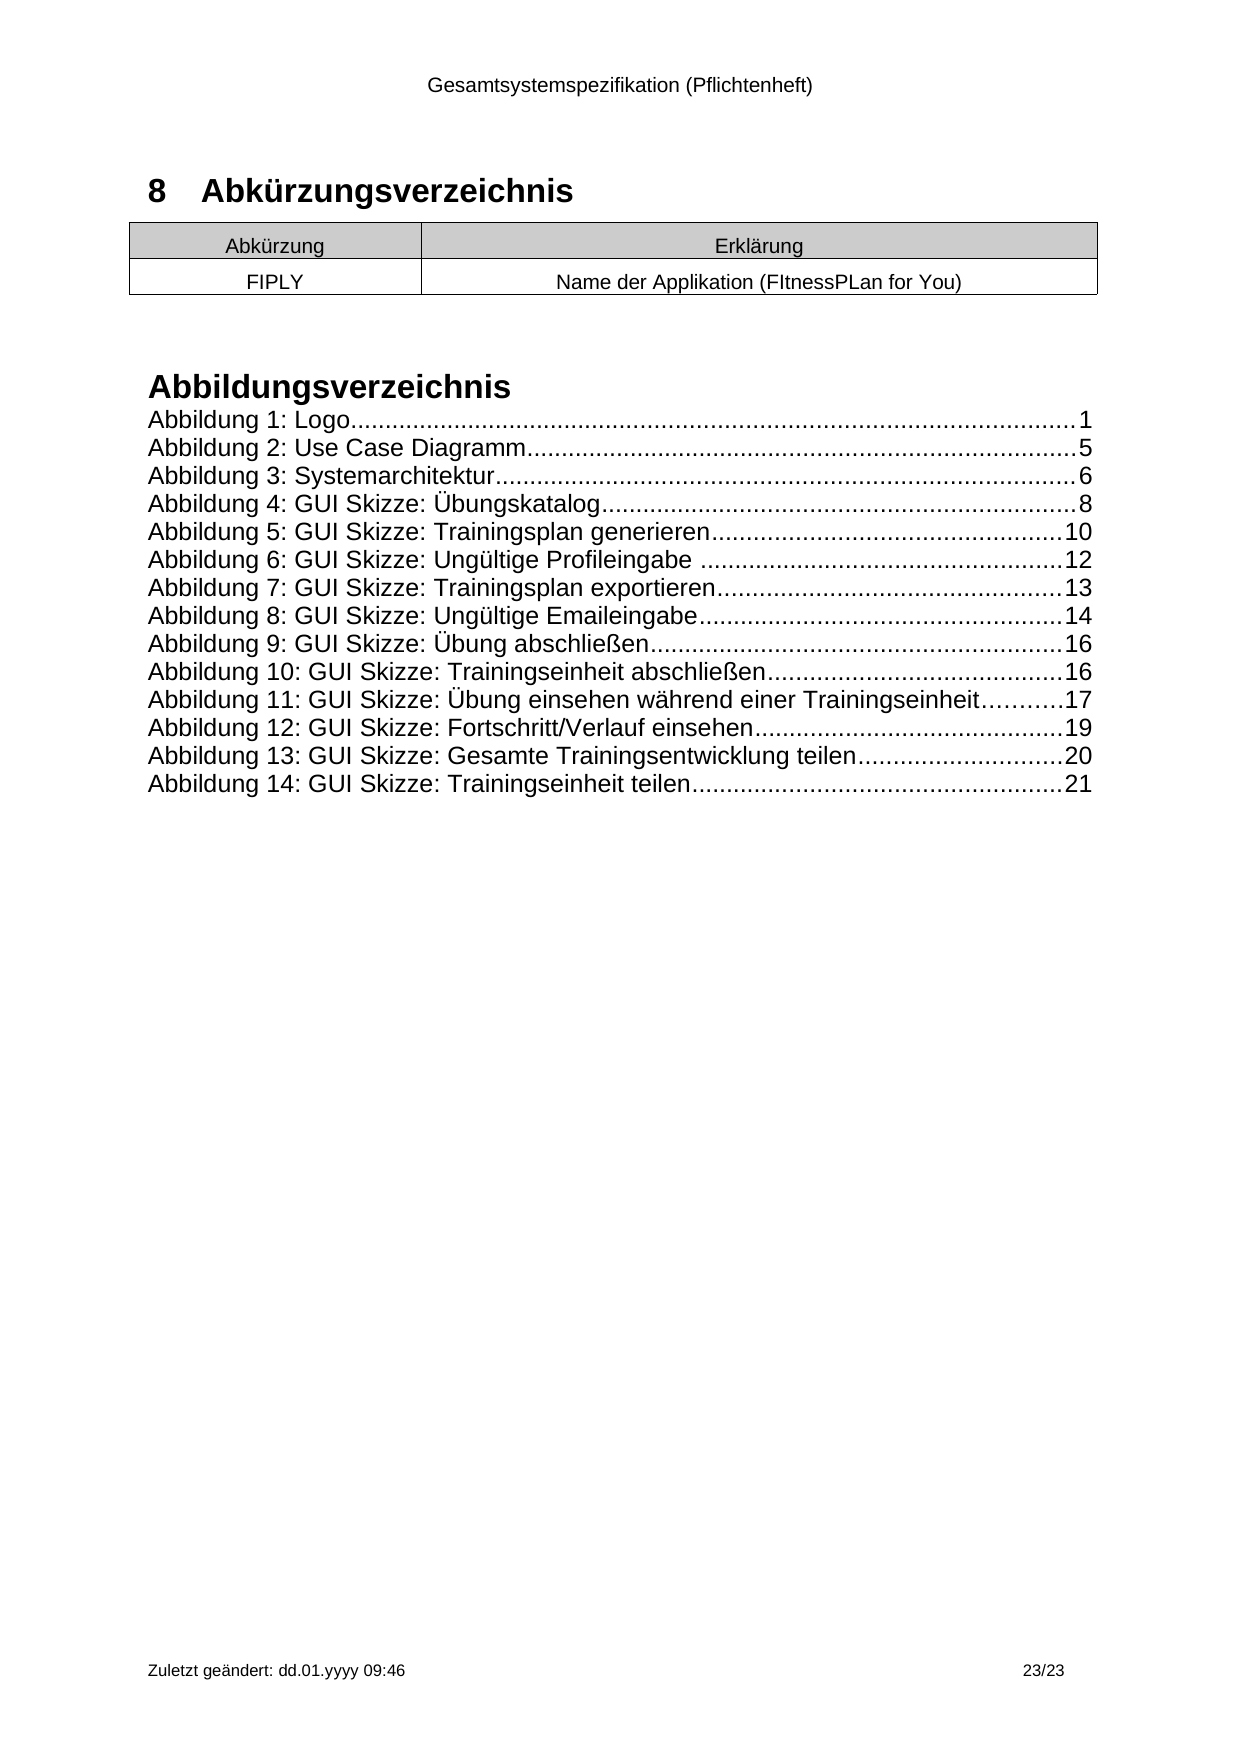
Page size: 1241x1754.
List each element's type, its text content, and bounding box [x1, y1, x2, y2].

text Abbildung 1: Logo 1 [148, 405, 1092, 433]
table_header Erklärung [422, 223, 1097, 258]
text Abbildung 9: GUI Skizze: Übung abschließen 16 [148, 629, 1092, 658]
table_header Abkürzung [130, 223, 421, 258]
subtitle Abbildungsverzeichnis [148, 368, 1092, 405]
table_cell Name der Applikation (FItnessPLan for You) [422, 259, 1097, 294]
subtitle Abkürzungsverzeichnis [148, 173, 1092, 210]
text Abbildung 13: GUI Skizze: Gesamte Trainingsentwicklung teilen 20 [148, 742, 1092, 770]
text Abbildung 7: GUI Skizze: Trainingsplan exportieren 13 [148, 573, 1092, 602]
text Abbildung 12: GUI Skizze: Fortschritt/Verlauf einsehen 19 [148, 714, 1092, 742]
text Abbildung 8: GUI Skizze: Ungültige Emaileingabe 14 [148, 602, 1092, 629]
text Abbildung 2: Use Case Diagramm 5 [148, 433, 1092, 461]
text Abbildung 5: GUI Skizze: Trainingsplan generieren 10 [148, 517, 1092, 546]
text Abbildung 11: GUI Skizze: Übung einsehen während einer Trainingseinheit 17 [148, 686, 1092, 714]
text Abbildung 6: GUI Skizze: Ungültige Profileingabe 12 [148, 546, 1092, 573]
text Abbildung 14: GUI Skizze: Trainingseinheit teilen 21 [148, 770, 1092, 798]
text Abbildung 4: GUI Skizze: Übungskatalog 8 [148, 489, 1092, 517]
table_cell FIPLY [130, 259, 421, 294]
text Abbildung 3: Systemarchitektur 6 [148, 461, 1092, 489]
text Abbildung 10: GUI Skizze: Trainingseinheit abschließen 16 [148, 658, 1092, 686]
